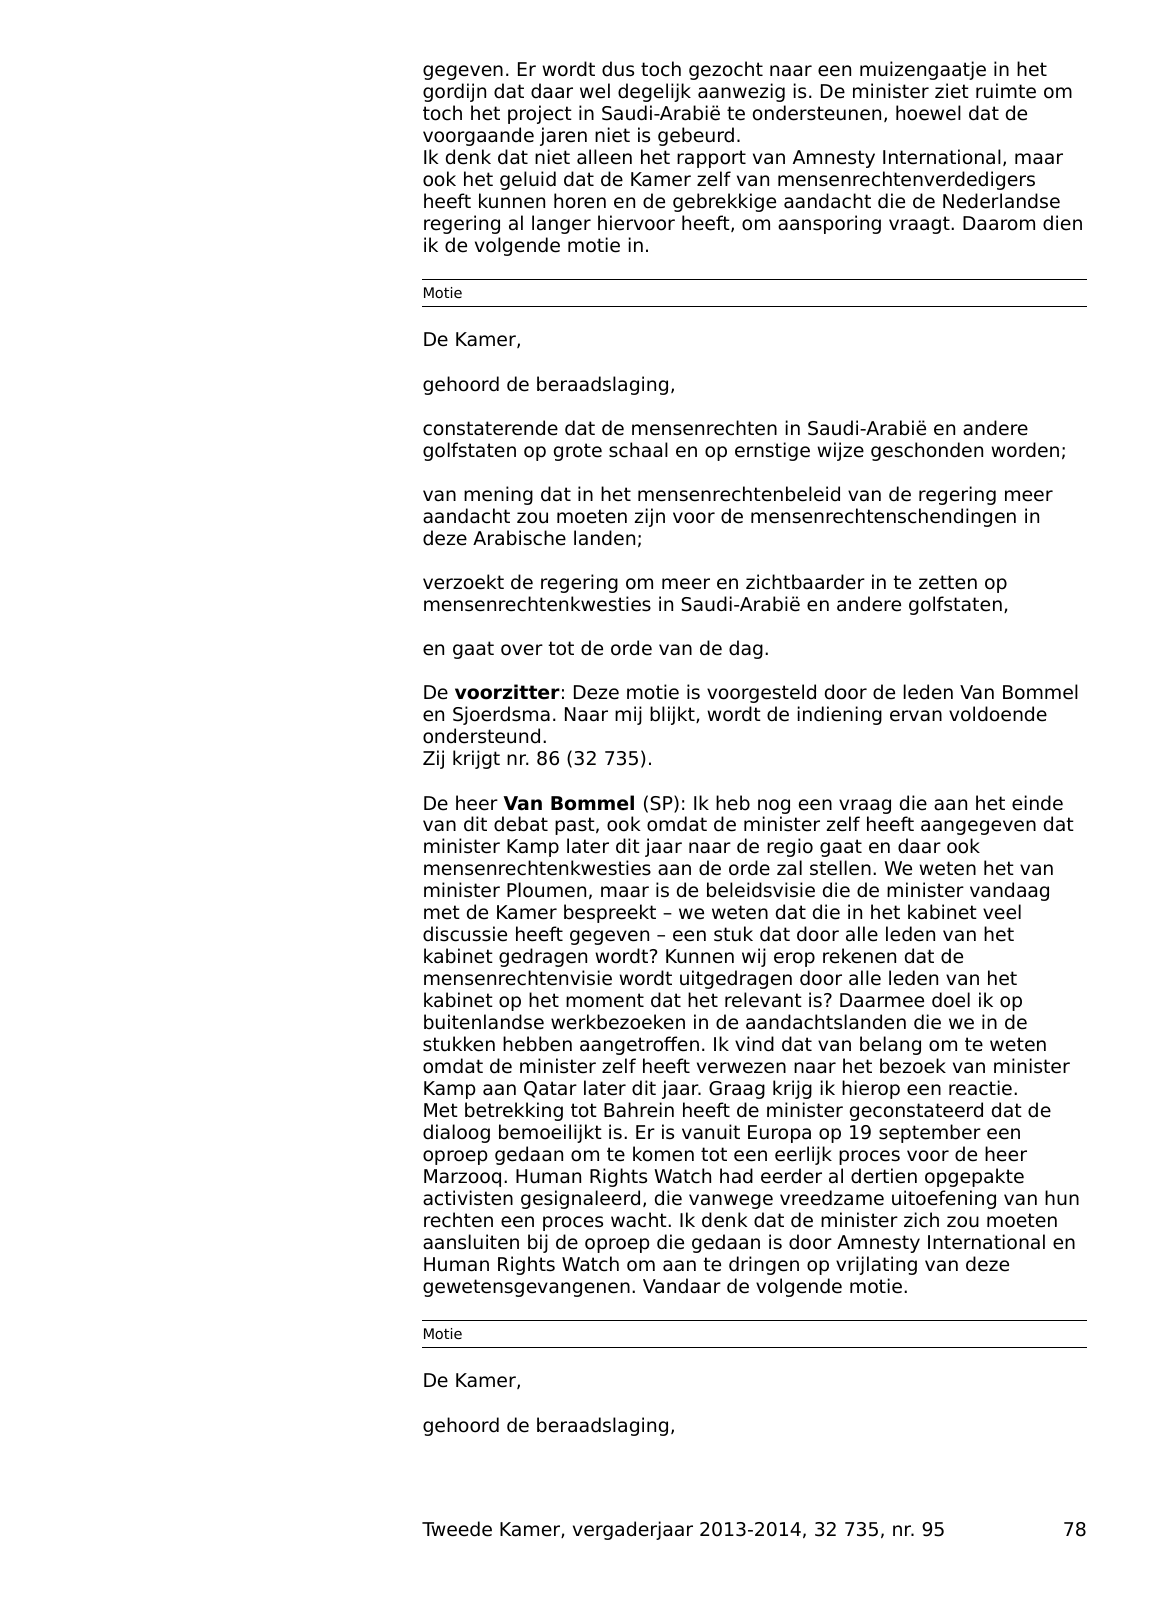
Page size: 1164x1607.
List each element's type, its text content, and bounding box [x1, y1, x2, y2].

text gegeven. Er wordt dus toch gezocht naar een muizengaatje in het gordijn dat daar wel degelijk aanwezig is. De minister ziet ruimte om toch het project in Saudi-Arabië te ondersteunen, hoewel dat de voorgaande jaren niet is gebeurd. [422, 59, 1087, 147]
text constaterende dat de mensenrechten in Saudi-Arabië en andere golfstaten op grote schaal en op ernstige wijze geschonden worden; [422, 418, 1087, 462]
text Ik denk dat niet alleen het rapport van Amnesty International, maar ook het geluid dat de Kamer zelf van mensenrechtenverdedigers heeft kunnen horen en de gebrekkige aandacht die de Nederlandse regering al langer hiervoor heeft, om aansporing vraagt. Daarom dien ik de volgende motie in. [422, 147, 1087, 257]
text Met betrekking tot Bahrein heeft de minister geconstateerd dat de dialoog bemoeilijkt is. Er is vanuit Europa op 19 september een oproep gedaan om te komen tot een eerlijk proces voor de heer Marzooq. Human Rights Watch had eerder al dertien opgepakte activisten gesignaleerd, die vanwege vreedzame uitoefening van hun rechten een proces wacht. Ik denk dat de minister zich zou moeten aansluiten bij de oproep die gedaan is door Amnesty International en Human Rights Watch om aan te dringen op vrijlating van deze gewetensgevangenen. Vandaar de volgende motie. [422, 1100, 1087, 1298]
text De Kamer, [422, 329, 1087, 351]
text gehoord de beraadslaging, [422, 1414, 1087, 1437]
text gehoord de beraadslaging, [422, 373, 1087, 396]
text van mening dat in het mensenrechtenbeleid van de regering meer aandacht zou moeten zijn voor de mensenrechtenschendingen in deze Arabische landen; [422, 484, 1087, 550]
text en gaat over tot de orde van de dag. [422, 638, 1087, 660]
table_header Motie [422, 1321, 1087, 1347]
table_header Motie [422, 280, 1087, 306]
text De Kamer, [422, 1370, 1087, 1392]
text verzoekt de regering om meer en zichtbaarder in te zetten op mensenrechtenkwesties in Saudi-Arabië en andere golfstaten, [422, 572, 1087, 616]
text Zij krijgt nr. 86 (32 735). [422, 748, 1087, 770]
text De heer Van Bommel (SP): Ik heb nog een vraag die aan het einde van dit debat past, ook omdat de minister zelf heeft aangegeven dat minister Kamp later dit jaar naar de regio gaat en daar ook mensenrechtenkwesties aan de orde zal stellen. We weten het van minister Ploumen, maar is de beleidsvisie die de minister vandaag met de Kamer bespreekt – we weten dat die in het kabinet veel discussie heeft gegeven – een stuk dat door alle leden van het kabinet gedragen wordt? Kunnen wij erop rekenen dat de mensenrechtenvisie wordt uitgedragen door alle leden van het kabinet op het moment dat het relevant is? Daarmee doel ik op buitenlandse werkbezoeken in de aandachtslanden die we in de stukken hebben aangetroffen. Ik vind dat van belang om te weten omdat de minister zelf heeft verwezen naar het bezoek van minister Kamp aan Qatar later dit jaar. Graag krijg ik hierop een reactie. [422, 792, 1087, 1100]
text De voorzitter: Deze motie is voorgesteld door de leden Van Bommel en Sjoerdsma. Naar mij blijkt, wordt de indiening ervan voldoende ondersteund. [422, 682, 1087, 748]
